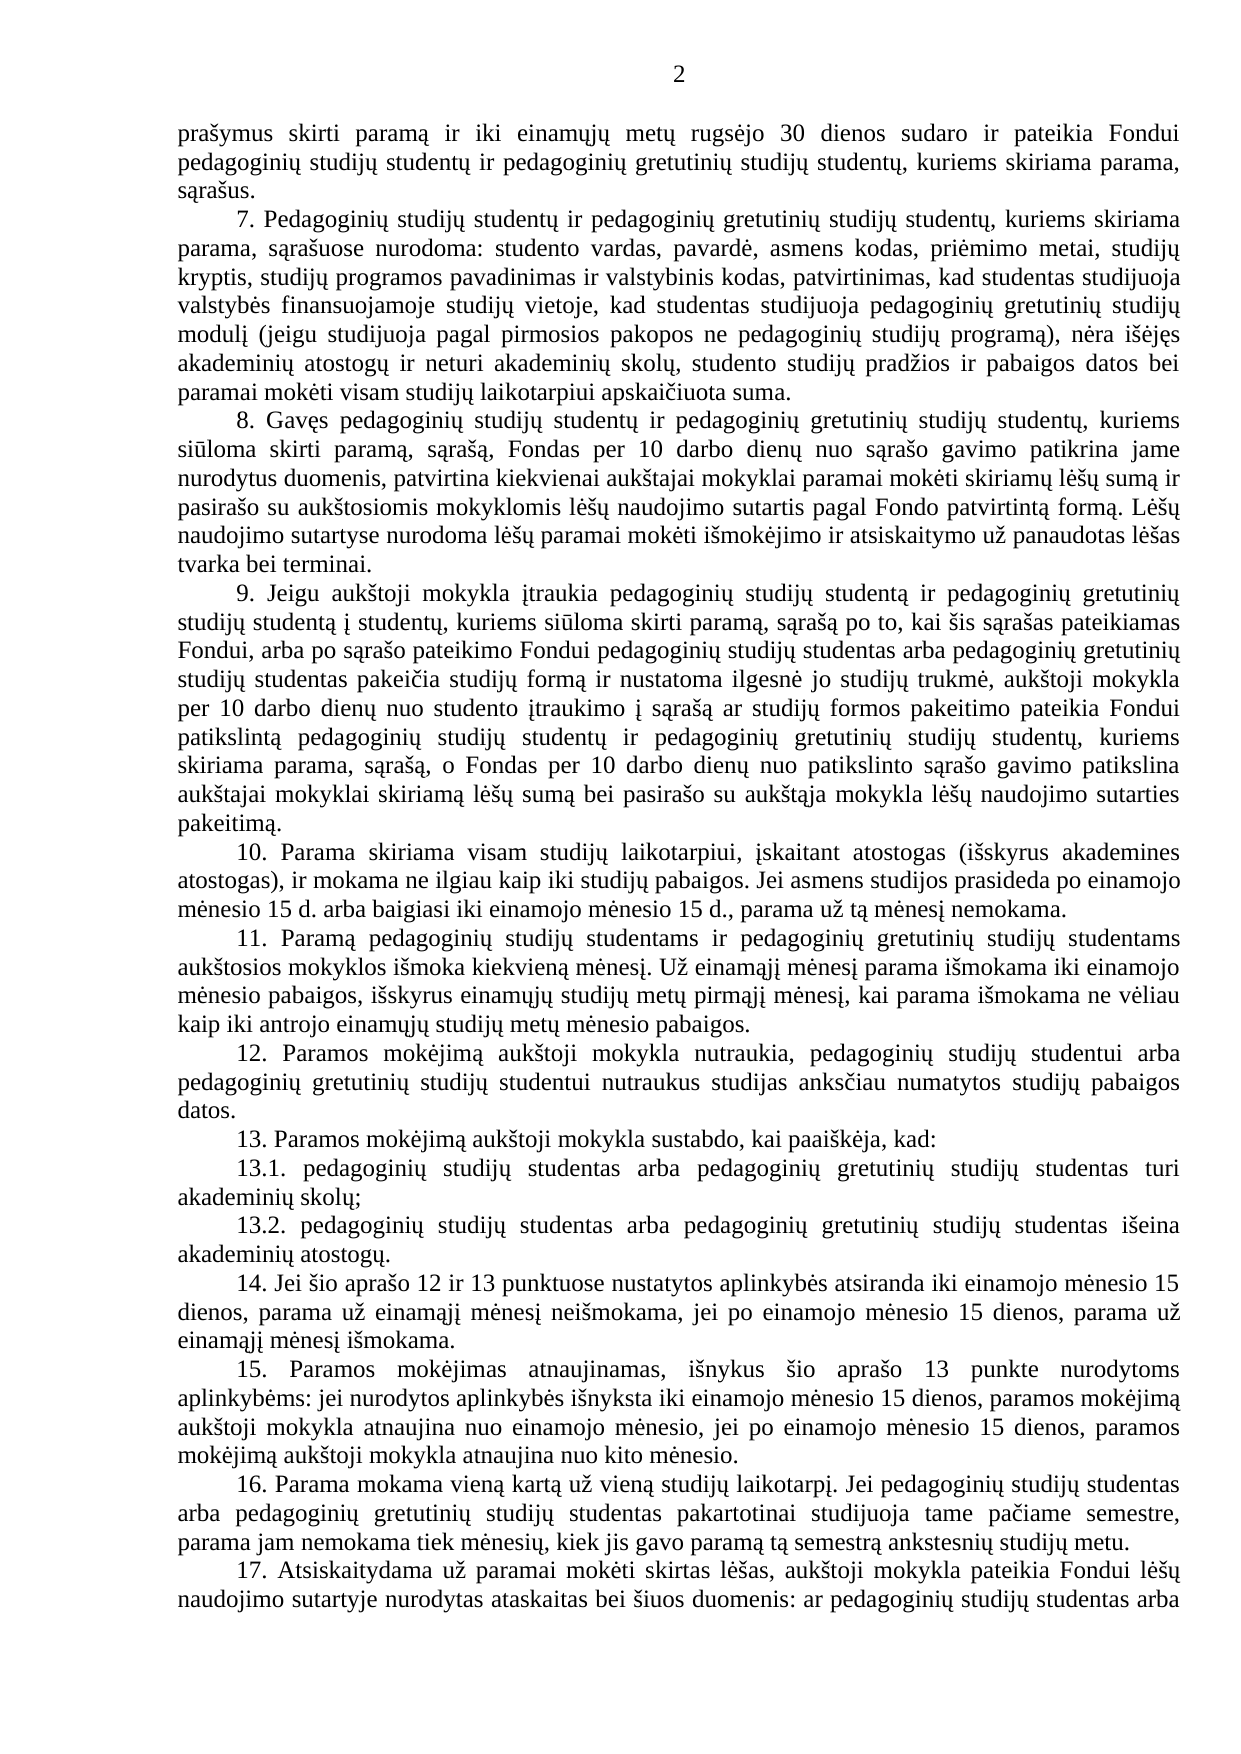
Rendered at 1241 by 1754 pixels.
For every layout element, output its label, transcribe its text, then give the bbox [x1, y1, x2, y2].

text 15. Paramos mokėjimas atnaujinamas, išnykus šio aprašo 13 punkte nurodytoms aplinkybėms: jei nurodytos aplinkybės išnyksta iki einamojo mėnesio 15 dienos, paramos mokėjimą aukštoji mokykla atnaujina nuo einamojo mėnesio, jei po einamojo mėnesio 15 dienos, paramos mokėjimą aukštoji mokykla atnaujina nuo kito mėnesio. [177, 1354, 1181, 1469]
text 11. Paramą pedagoginių studijų studentams ir pedagoginių gretutinių studijų studentams aukštosios mokyklos išmoka kiekvieną mėnesį. Už einamąjį mėnesį parama išmokama iki einamojo mėnesio pabaigos, išskyrus einamųjų studijų metų pirmąjį mėnesį, kai parama išmokama ne vėliau kaip iki antrojo einamųjų studijų metų mėnesio pabaigos. [177, 923, 1181, 1038]
text 8. Gavęs pedagoginių studijų studentų ir pedagoginių gretutinių studijų studentų, kuriems siūloma skirti paramą, sąrašą, Fondas per 10 darbo dienų nuo sąrašo gavimo patikrina jame nurodytus duomenis, patvirtina kiekvienai aukštajai mokyklai paramai mokėti skiriamų lėšų sumą ir pasirašo su aukštosiomis mokyklomis lėšų naudojimo sutartis pagal Fondo patvirtintą formą. Lėšų naudojimo sutartyse nurodoma lėšų paramai mokėti išmokėjimo ir atsiskaitymo už panaudotas lėšas tvarka bei terminai. [177, 406, 1181, 578]
text 13.1. pedagoginių studijų studentas arba pedagoginių gretutinių studijų studentas turi akademinių skolų; [177, 1153, 1181, 1211]
text 16. Parama mokama vieną kartą už vieną studijų laikotarpį. Jei pedagoginių studijų studentas arba pedagoginių gretutinių studijų studentas pakartotinai studijuoja tame pačiame semestre, parama jam nemokama tiek mėnesių, kiek jis gavo paramą tą semestrą ankstesnių studijų metu. [177, 1469, 1181, 1556]
text 17. Atsiskaitydama už paramai mokėti skirtas lėšas, aukštoji mokykla pateikia Fondui lėšų naudojimo sutartyje nurodytas ataskaitas bei šiuos duomenis: ar pedagoginių studijų studentas arba [177, 1556, 1181, 1613]
text 13. Paramos mokėjimą aukštoji mokykla sustabdo, kai paaiškėja, kad: [177, 1124, 1181, 1153]
text 10. Parama skiriama visam studijų laikotarpiui, įskaitant atostogas (išskyrus akademines atostogas), ir mokama ne ilgiau kaip iki studijų pabaigos. Jei asmens studijos prasideda po einamojo mėnesio 15 d. arba baigiasi iki einamojo mėnesio 15 d., parama už tą mėnesį nemokama. [177, 837, 1181, 923]
text 9. Jeigu aukštoji mokykla įtraukia pedagoginių studijų studentą ir pedagoginių gretutinių studijų studentą į studentų, kuriems siūloma skirti paramą, sąrašą po to, kai šis sąrašas pateikiamas Fondui, arba po sąrašo pateikimo Fondui pedagoginių studijų studentas arba pedagoginių gretutinių studijų studentas pakeičia studijų formą ir nustatoma ilgesnė jo studijų trukmė, aukštoji mokykla per 10 darbo dienų nuo studento įtraukimo į sąrašą ar studijų formos pakeitimo pateikia Fondui patikslintą pedagoginių studijų studentų ir pedagoginių gretutinių studijų studentų, kuriems skiriama parama, sąrašą, o Fondas per 10 darbo dienų nuo patikslinto sąrašo gavimo patikslina aukštajai mokyklai skiriamą lėšų sumą bei pasirašo su aukštąja mokykla lėšų naudojimo sutarties pakeitimą. [177, 578, 1181, 837]
text prašymus skirti paramą ir iki einamųjų metų rugsėjo 30 dienos sudaro ir pateikia Fondui pedagoginių studijų studentų ir pedagoginių gretutinių studijų studentų, kuriems skiriama parama, sąrašus. [177, 118, 1181, 204]
text 14. Jei šio aprašo 12 ir 13 punktuose nustatytos aplinkybės atsiranda iki einamojo mėnesio 15 dienos, parama už einamąjį mėnesį neišmokama, jei po einamojo mėnesio 15 dienos, parama už einamąjį mėnesį išmokama. [177, 1268, 1181, 1354]
text 12. Paramos mokėjimą aukštoji mokykla nutraukia, pedagoginių studijų studentui arba pedagoginių gretutinių studijų studentui nutraukus studijas anksčiau numatytos studijų pabaigos datos. [177, 1038, 1181, 1124]
text 7. Pedagoginių studijų studentų ir pedagoginių gretutinių studijų studentų, kuriems skiriama parama, sąrašuose nurodoma: studento vardas, pavardė, asmens kodas, priėmimo metai, studijų kryptis, studijų programos pavadinimas ir valstybinis kodas, patvirtinimas, kad studentas studijuoja valstybės finansuojamoje studijų vietoje, kad studentas studijuoja pedagoginių gretutinių studijų modulį (jeigu studijuoja pagal pirmosios pakopos ne pedagoginių studijų programą), nėra išėjęs akademinių atostogų ir neturi akademinių skolų, studento studijų pradžios ir pabaigos datos bei paramai mokėti visam studijų laikotarpiui apskaičiuota suma. [177, 204, 1181, 406]
text 13.2. pedagoginių studijų studentas arba pedagoginių gretutinių studijų studentas išeina akademinių atostogų. [177, 1211, 1181, 1268]
